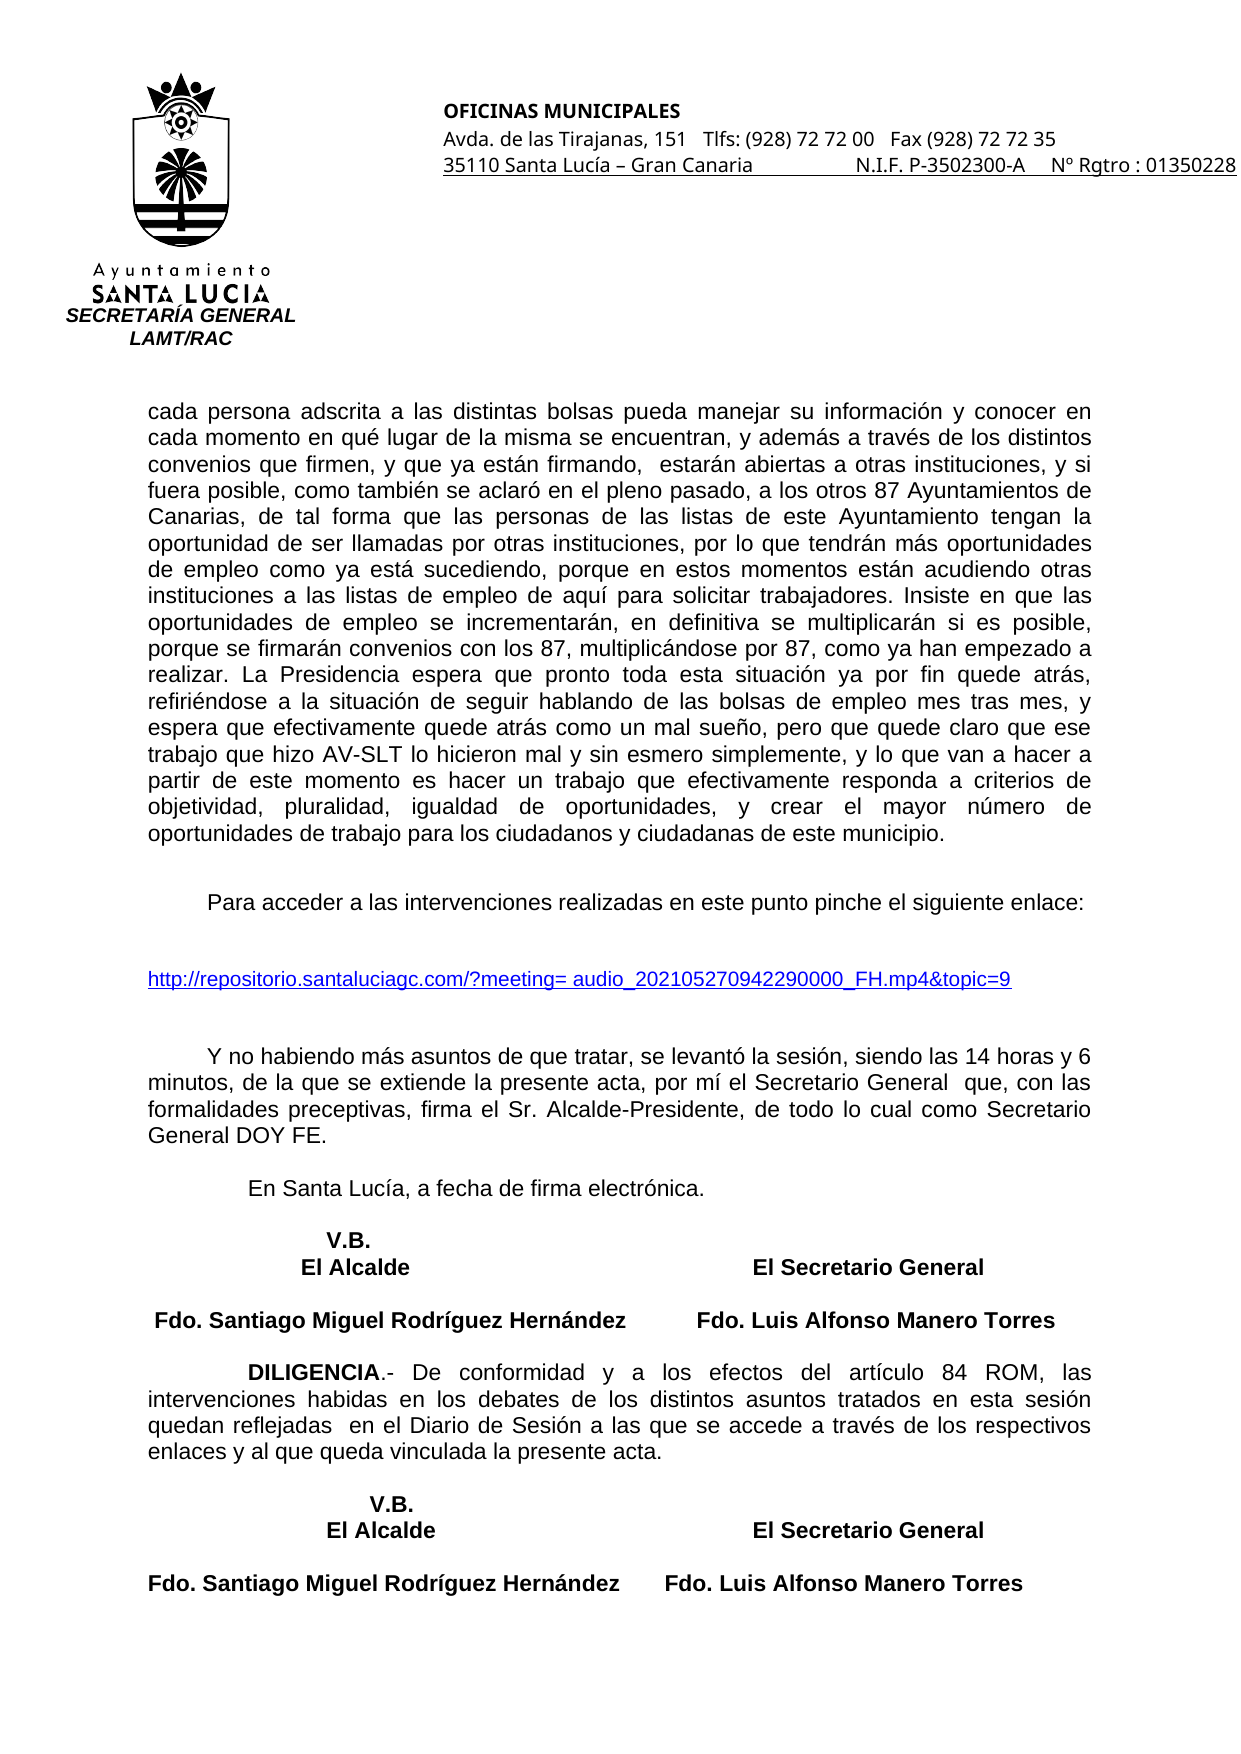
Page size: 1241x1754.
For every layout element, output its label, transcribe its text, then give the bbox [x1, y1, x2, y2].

text Fdo. Santiago Miguel Rodríguez Hernández Fdo. Luis Alfonso Manero Torres [148, 1570, 1092, 1596]
text El Alcalde El Secretario General [148, 1254, 1092, 1280]
text DILIGENCIA.- De conformidad y a los efectos del artículo 84 ROM, las intervenciones habidas en los debates de los distintos asuntos tratados en esta sesión quedan reflejadas en el Diario de Sesión a las que se accede a través de los respectivos enlaces y al que queda vinculada la presente acta. [148, 1359, 1092, 1465]
text El Alcalde El Secretario General [148, 1517, 1092, 1544]
text cada persona adscrita a las distintas bolsas pueda manejar su información y conocer en cada momento en qué lugar de la misma se encuentran, y además a través de los distintos convenios que firmen, y que ya están firmando, estarán abiertas a otras instituciones, y si fuera posible, como también se aclaró en el pleno pasado, a los otros 87 Ayuntamientos de Canarias, de tal forma que las personas de las listas de este Ayuntamiento tengan la oportunidad de ser llamadas por otras instituciones, por lo que tendrán más oportunidades de empleo como ya está sucediendo, porque en estos momentos están acudiendo otras instituciones a las listas de empleo de aquí para solicitar trabajadores. Insiste en que las oportunidades de empleo se incrementarán, en definitiva se multiplicarán si es posible, porque se firmarán convenios con los 87, multiplicándose por 87, como ya han empezado a realizar. La Presidencia espera que pronto toda esta situación ya por fin quede atrás, refiriéndose a la situación de seguir hablando de las bolsas de empleo mes tras mes, y espera que efectivamente quede atrás como un mal sueño, pero que quede claro que ese trabajo que hizo AV-SLT lo hicieron mal y sin esmero simplemente, y lo que van a hacer a partir de este momento es hacer un trabajo que efectivamente responda a criterios de objetividad, pluralidad, igualdad de oportunidades, y crear el mayor número de oportunidades de trabajo para los ciudadanos y ciudadanas de este municipio. [148, 398, 1092, 846]
text V.B. [148, 1491, 1092, 1517]
text Para acceder a las intervenciones realizadas en este punto pinche el siguiente enlace: [148, 889, 1092, 915]
text V.B. [148, 1227, 1092, 1254]
text Y no habiendo más asuntos de que tratar, se levantó la sesión, siendo las 14 horas y 6 minutos, de la que se extiende la presente acta, por mí el Secretario General que, con las formalidades preceptivas, firma el Sr. Alcalde-Presidente, de todo lo cual como Secretario General DOY FE. [148, 1043, 1092, 1148]
text http://repositorio.santaluciagc.com/?meeting= audio_202105270942290000_FH.mp4&topic=9 [148, 967, 1092, 991]
text En Santa Lucía, a fecha de firma electrónica. [148, 1175, 1092, 1201]
text Fdo. Santiago Miguel Rodríguez Hernández Fdo. Luis Alfonso Manero Torres [148, 1307, 1092, 1333]
